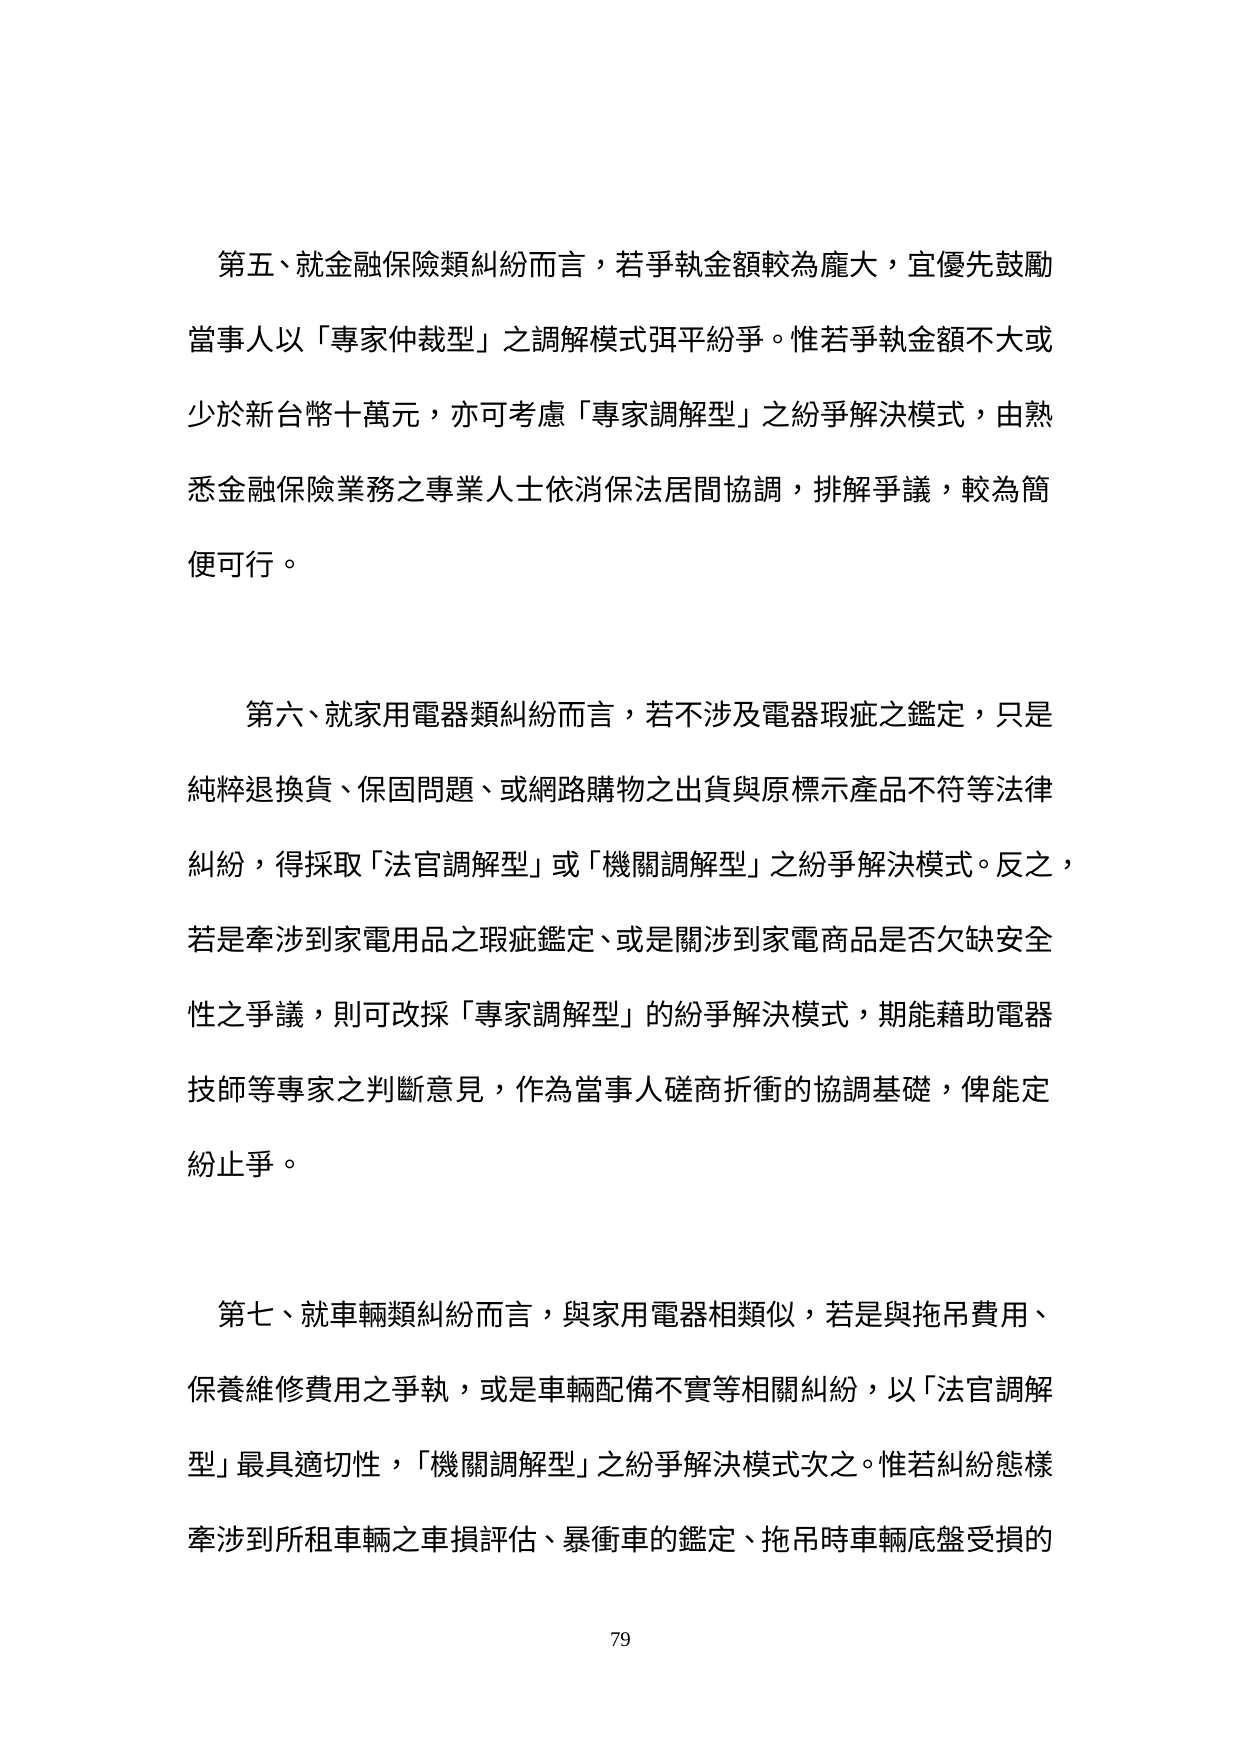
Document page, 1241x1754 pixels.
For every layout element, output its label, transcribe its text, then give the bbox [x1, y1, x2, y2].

text 第七、就車輛類糾紛而言，與家用電器相類似，若是與拖吊費用、保養維修費用之爭執，或是車輛配備不實等相關糾紛，以「法官調解型」最具適切性，「機關調解型」之紛爭解決模式次之。惟若糾紛態樣牽涉到所租車輛之車損評估、暴衝車的鑑定、拖吊時車輛底盤受損的 [187, 1275, 1053, 1575]
text 第五、就金融保險類糾紛而言，若爭執金額較為龐大，宜優先鼓勵當事人以「專家仲裁型」之調解模式弭平紛爭。惟若爭執金額不大或少於新台幣十萬元，亦可考慮「專家調解型」之紛爭解決模式，由熟悉金融保險業務之專業人士依消保法居間協調，排解爭議，較為簡便可行。 [187, 225, 1053, 600]
text 第六、就家用電器類糾紛而言，若不涉及電器瑕疵之鑑定，只是純粹退換貨、保固問題、或網路購物之出貨與原標示產品不符等法律糾紛，得採取「法官調解型」或「機關調解型」之紛爭解決模式。反之，若是牽涉到家電用品之瑕疵鑑定、或是關涉到家電商品是否欠缺安全性之爭議，則可改採「專家調解型」的紛爭解決模式，期能藉助電器技師等專家之判斷意見，作為當事人磋商折衝的協調基礎，俾能定紛止爭。 [187, 675, 1053, 1200]
